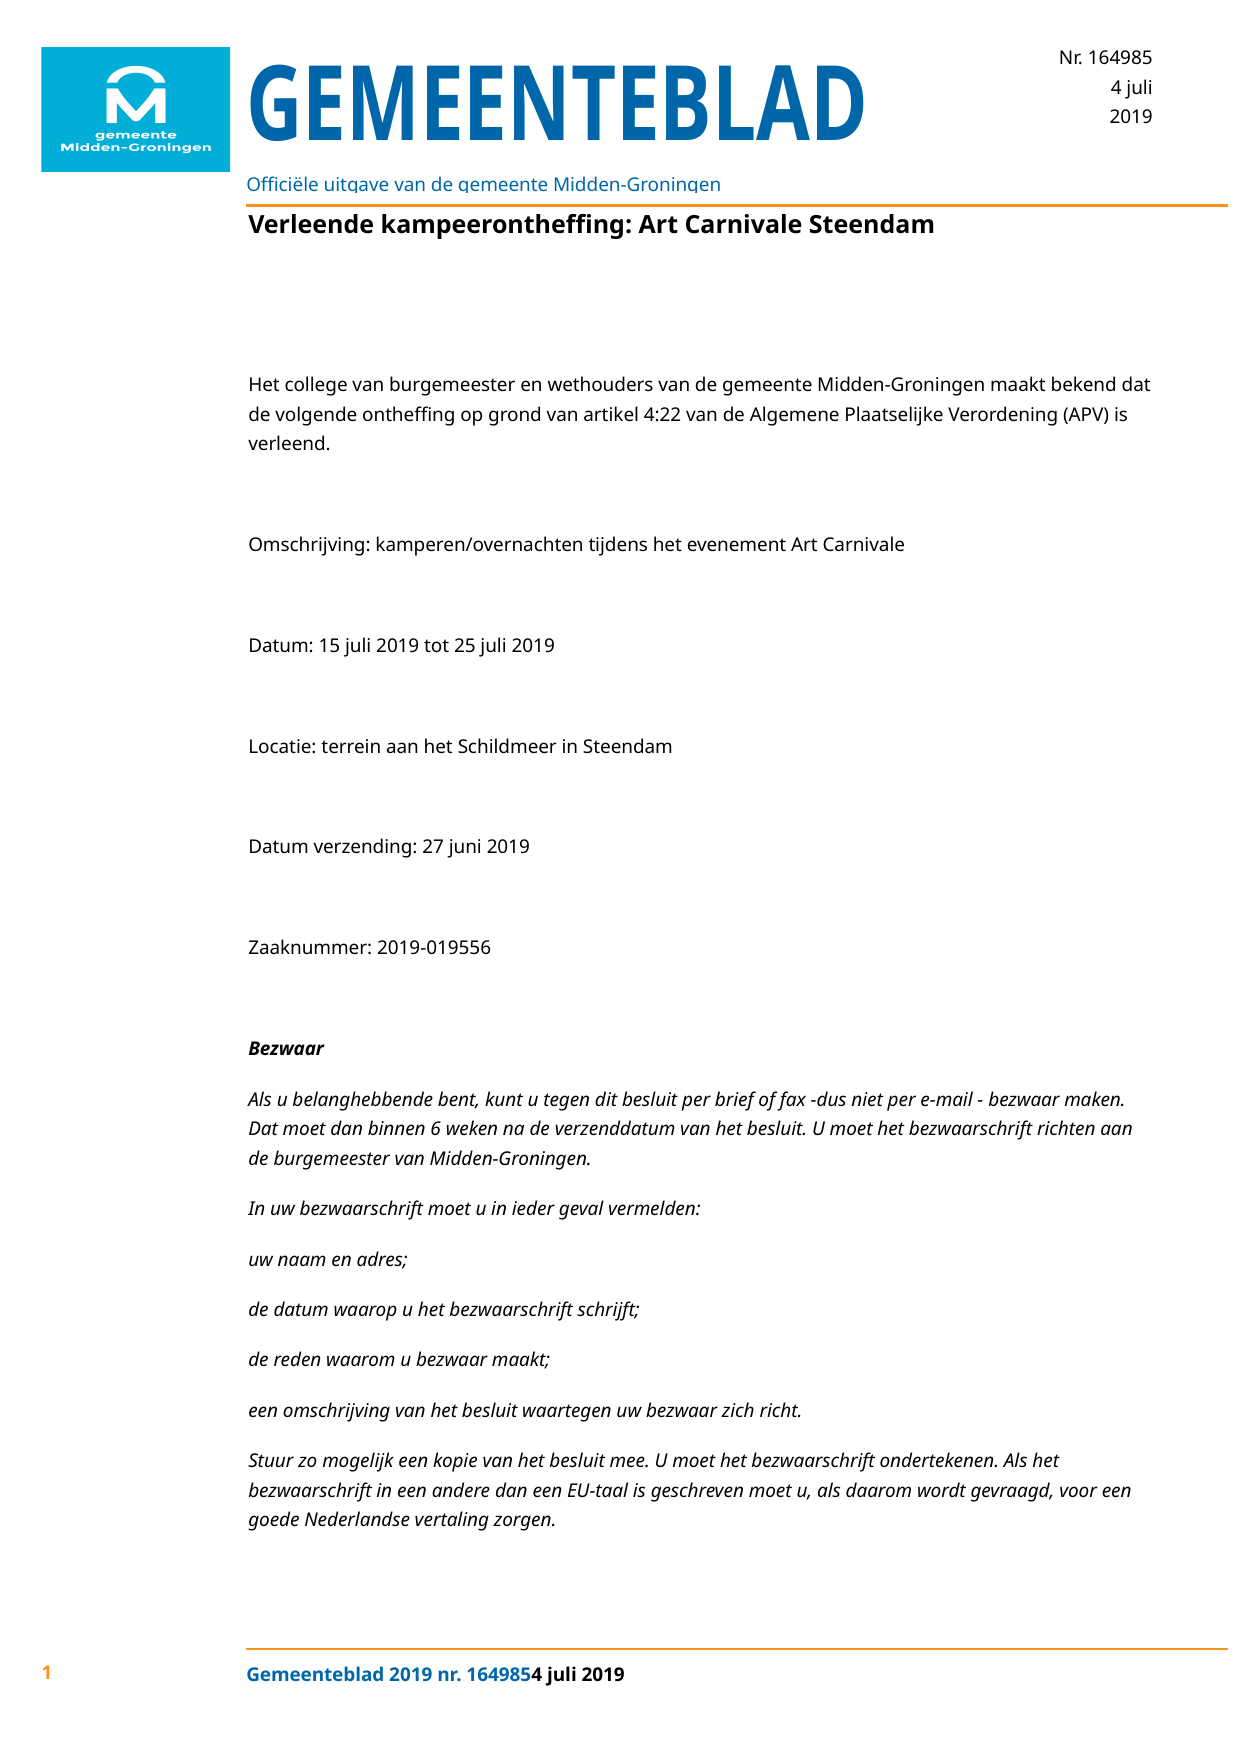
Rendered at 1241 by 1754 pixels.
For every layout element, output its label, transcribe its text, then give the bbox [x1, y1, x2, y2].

text een omschrijving van het besluit waartegen uw bezwaar zich richt. [248, 1397, 1152, 1423]
text Het college van burgemeester en wethouders van de gemeente Midden-Groningen maakt bekend dat de volgende ontheffing op grond van artikel 4:22 van de Algemene Plaatselijke Verordening (APV) is verleend. [248, 371, 1152, 456]
text Verleende kampeerontheffing: Art Carnivale Steendam [248, 207, 1152, 241]
text Omschrijving: kamperen/overnachten tijdens het evenement Art Carnivale [248, 531, 1152, 557]
text Locatie: terrein aan het Schildmeer in Steendam [248, 733, 1152, 758]
picture [107, 89, 165, 122]
text Bezwaar [248, 1035, 1152, 1061]
text Stuur zo mogelijk een kopie van het besluit mee. U moet het bezwaarschrift ondertekenen. Als het bezwaarschrift in een andere dan een EU-taal is geschreven moet u, als daarom wordt gevraagd, voor een goede Nederlandse vertaling zorgen. [248, 1447, 1152, 1532]
text In uw bezwaarschrift moet u in ieder geval vermelden: [248, 1195, 1152, 1221]
text de datum waarop u het bezwaarschrift schrijft; [248, 1296, 1152, 1322]
text Datum: 15 juli 2019 tot 25 juli 2019 [248, 632, 1152, 658]
text Als u belanghebbende bent, kunt u tegen dit besluit per brief of fax -dus niet per e-mail - bezwaar maken. Dat moet dan binnen 6 weken na de verzenddatum van het besluit. U moet het bezwaarschrift richten aan de burgemeester van Midden-Groningen. [248, 1086, 1152, 1171]
text Zaaknummer: 2019-019556 [248, 934, 1152, 960]
picture [184, 146, 190, 153]
text uw naam en adres; [248, 1246, 1152, 1271]
picture [108, 66, 164, 82]
text de reden waarom u bezwaar maakt; [248, 1347, 1152, 1372]
text Datum verzending: 27 juni 2019 [248, 834, 1152, 859]
